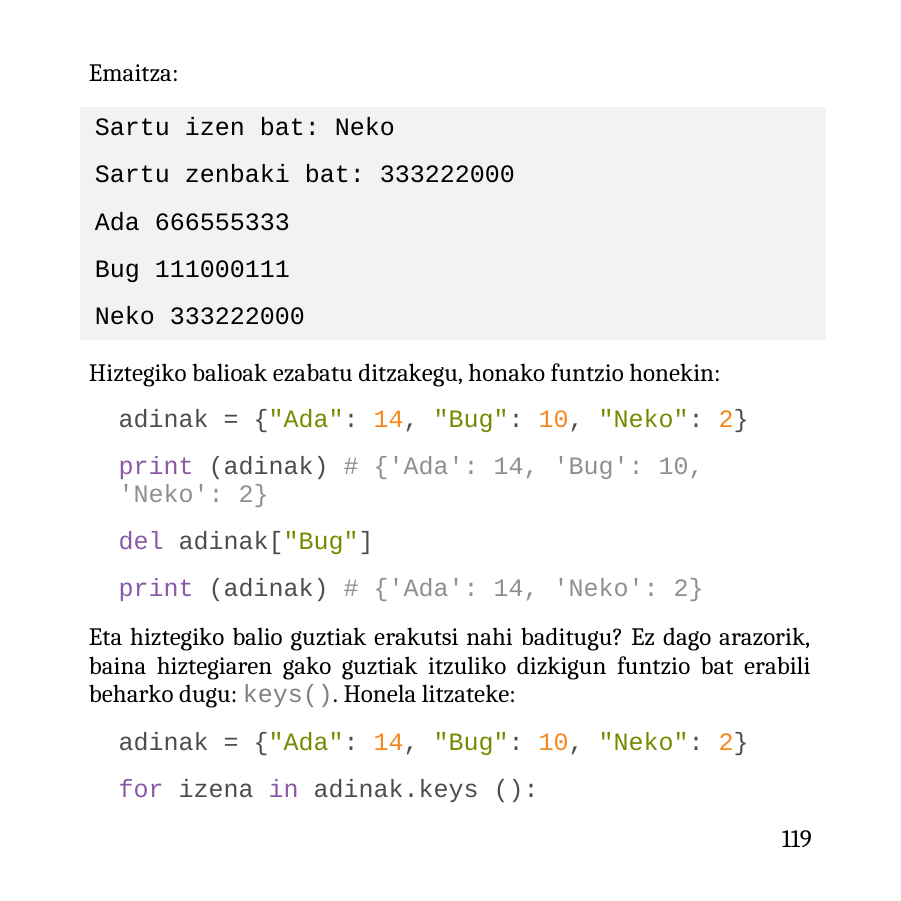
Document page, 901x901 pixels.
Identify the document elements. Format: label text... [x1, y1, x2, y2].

text Hiztegiko balioak ezabatu ditzakegu, honako funtzio honekin: [89, 359, 811, 387]
text print (adinak) # {'Ada': 14, 'Neko': 2} [118, 576, 811, 604]
text adinak = {"Ada": 14, "Bug": 10, "Neko": 2} [118, 729, 811, 757]
text Bug 111000111 [86, 248, 820, 284]
text Ada 666555333 [86, 201, 820, 237]
text del adinak["Bug"] [118, 529, 811, 557]
text Sartu izen bat: Neko [86, 113, 820, 143]
text Emaitza: [89, 59, 811, 88]
text print (adinak) # {'Ada': 14, 'Bug': 10, 'Neko': 2} [118, 453, 811, 510]
text adinak = {"Ada": 14, "Bug": 10, "Neko": 2} [118, 406, 811, 434]
text Sartu zenbaki bat: 333222000 [86, 154, 820, 190]
text Neko 333222000 [86, 295, 820, 334]
text Eta hiztegiko balio guztiak erakutsi nahi baditugu? Ez dago arazorik, baina hiztegiaren gako guztiak itzuliko dizkigun funtzio bat erabili beharko dugu: keys(). Honela litzateke: [89, 623, 811, 710]
text for izena in adinak.keys (): [118, 776, 811, 804]
